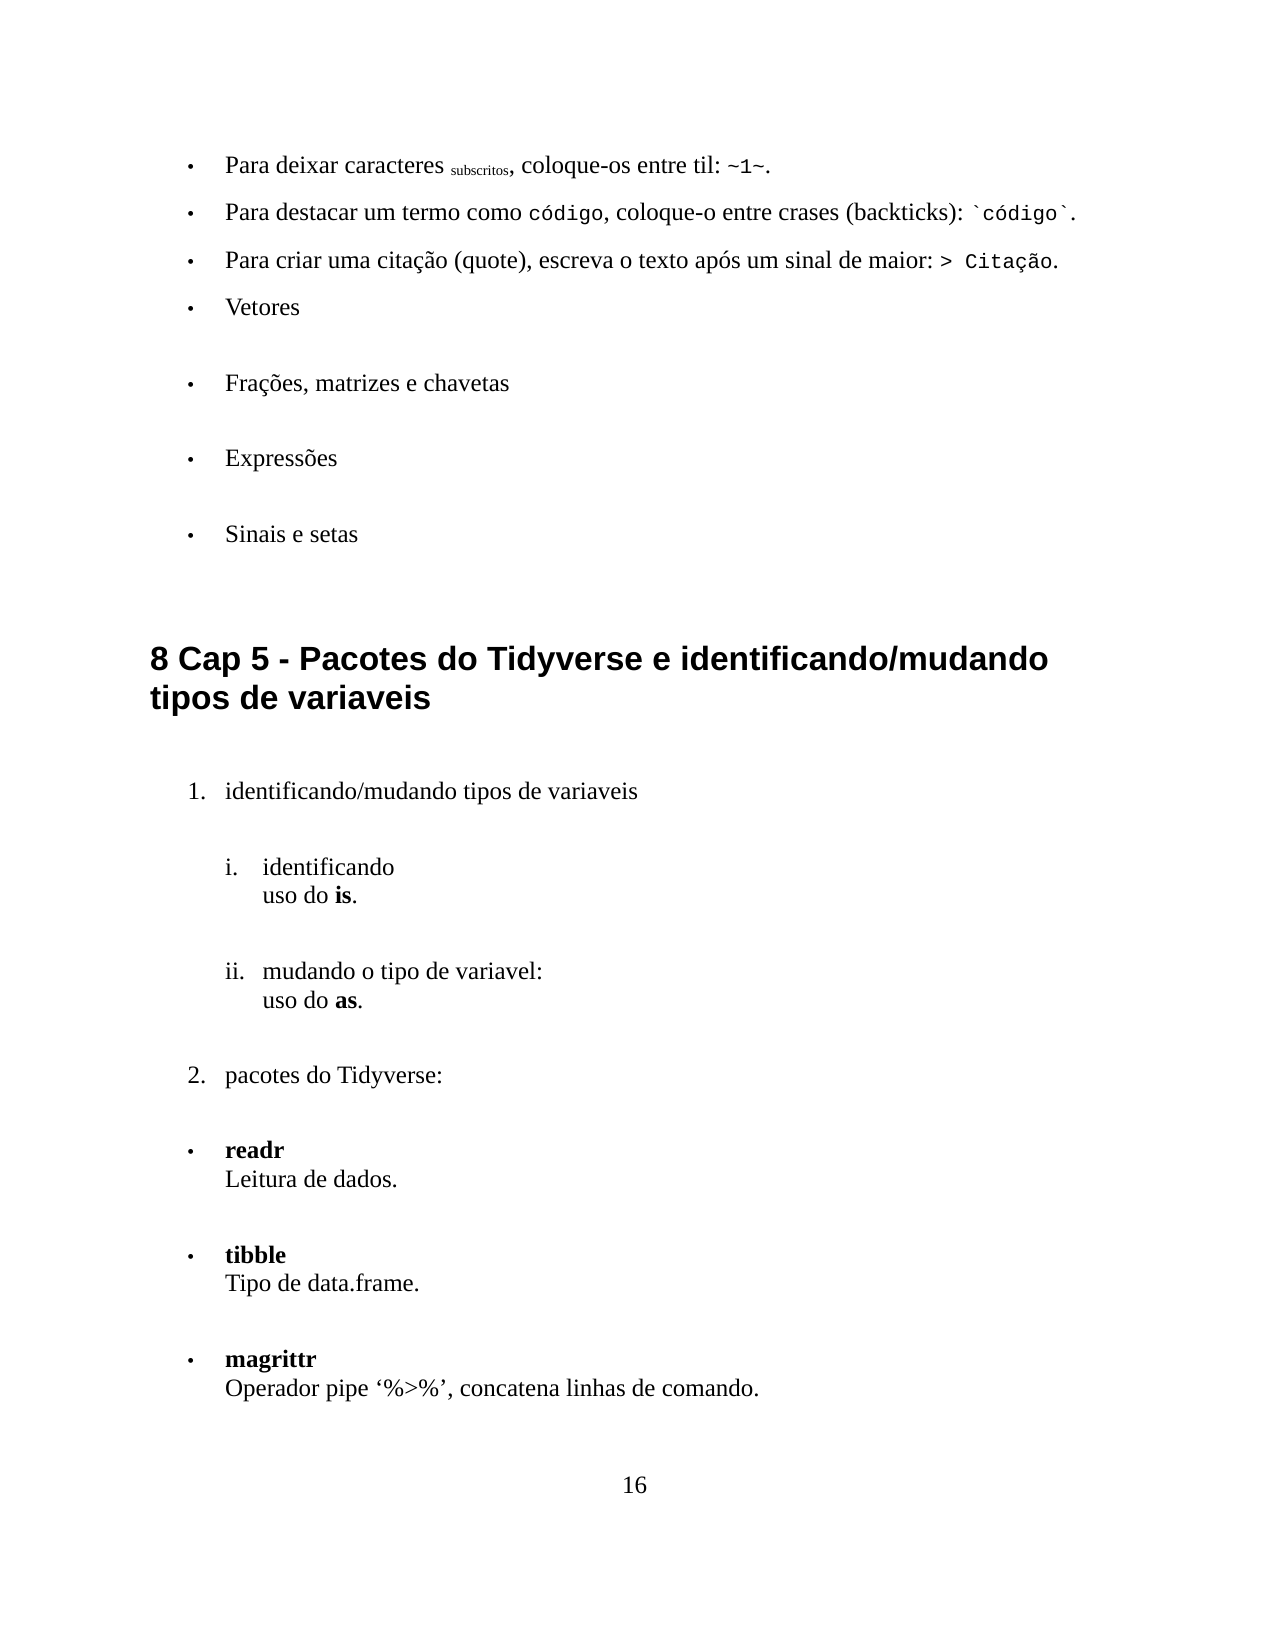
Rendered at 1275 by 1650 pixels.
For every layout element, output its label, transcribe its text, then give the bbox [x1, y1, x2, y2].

list Expressões [187, 443, 1125, 501]
list Para destacar um termo como código, coloque-o entre crases (backticks): `código`. [187, 197, 1125, 227]
list Para criar uma citação (quote), escreva o texto após um sinal de maior: > Citação. [187, 245, 1125, 274]
list Para deixar caracteres subscritos, coloque-os entre til: ~1~. [187, 150, 1125, 179]
list mudando o tipo de variavel: uso do as. [225, 956, 1125, 1042]
subtitle 8 Cap 5 - Pacotes do Tidyverse e identificando/mudando tipos de variaveis [150, 639, 1125, 755]
list tibble Tipo de data.frame. [187, 1240, 1125, 1326]
list readr Leitura de dados. [187, 1136, 1125, 1222]
list identificando/mudando tipos de variaveis [187, 776, 1125, 834]
list Vetores [187, 292, 1125, 350]
list pacotes do Tidyverse: [187, 1060, 1125, 1118]
list Sinais e setas [187, 519, 1125, 576]
list Frações, matrizes e chavetas [187, 368, 1125, 425]
list magrittr Operador pipe ‘%>%’, concatena linhas de comando. [187, 1344, 1125, 1430]
list identificando uso do is. [225, 852, 1125, 938]
